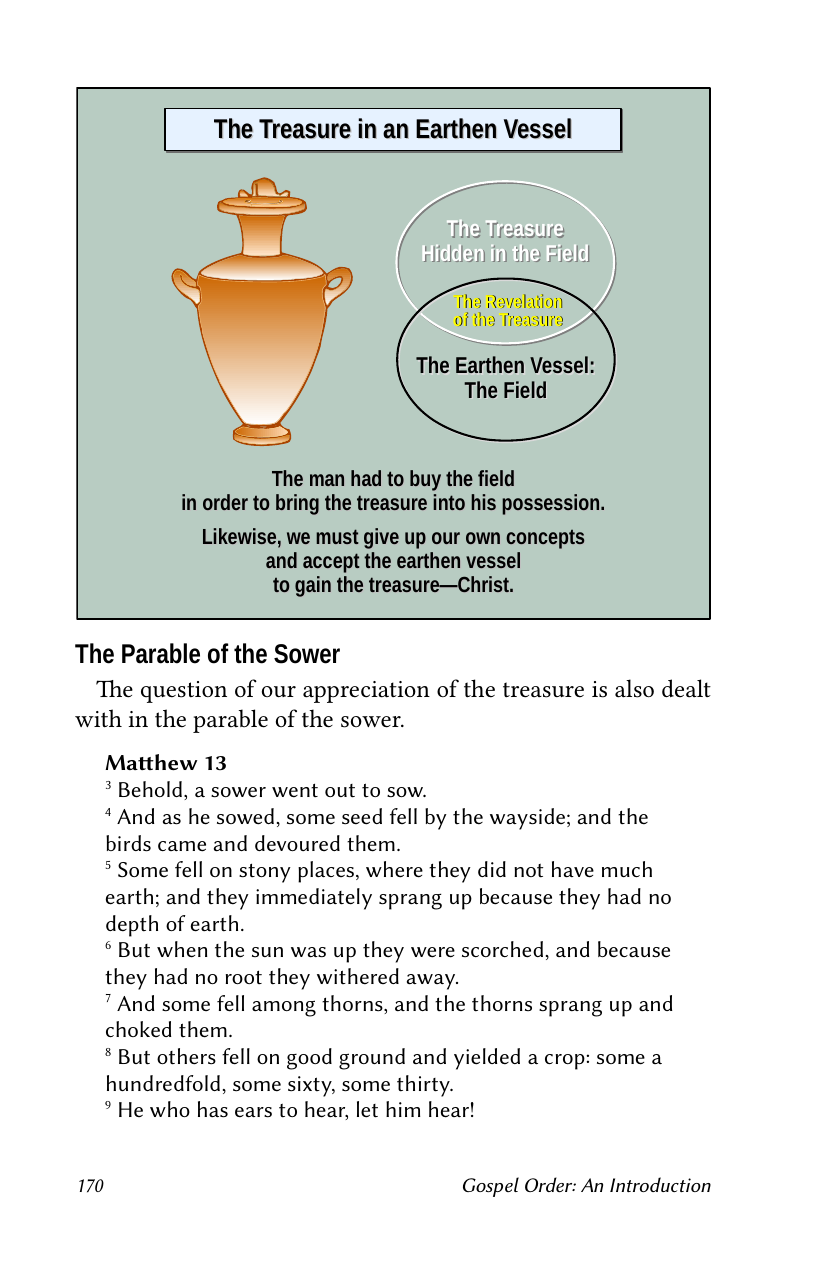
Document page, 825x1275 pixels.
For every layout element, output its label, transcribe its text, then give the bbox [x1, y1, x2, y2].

subtitle The Parable of the Sower [75, 75, 712, 669]
text 6 But when the sun was up they were scorched, and because they had no root they withered away. [105, 937, 682, 990]
text 9 He who has ears to hear, let him hear! [105, 1097, 682, 1123]
text [173, 270, 200, 304]
text 3 Behold, a sower went out to sow. [105, 777, 682, 803]
text 7 And some fell among thorns, and the thorns sprang up and choked them. [105, 991, 682, 1043]
text [173, 270, 200, 304]
text 8 But others fell on good ground and yielded a crop: some a hundredfold, some sixty, some thirty. [105, 1044, 682, 1097]
text 5 Some fell on stony places, where they did not have much earth; and they immediately sprang up because they had no depth of earth. [105, 857, 682, 937]
text Matthew 13 [105, 750, 712, 776]
text The question of our appreciation of the treasure is also dealt with in the parable of the sower. [75, 675, 712, 733]
text 4 And as he sowed, some seed fell by the wayside; and the birds came and devoured them. [105, 804, 682, 857]
